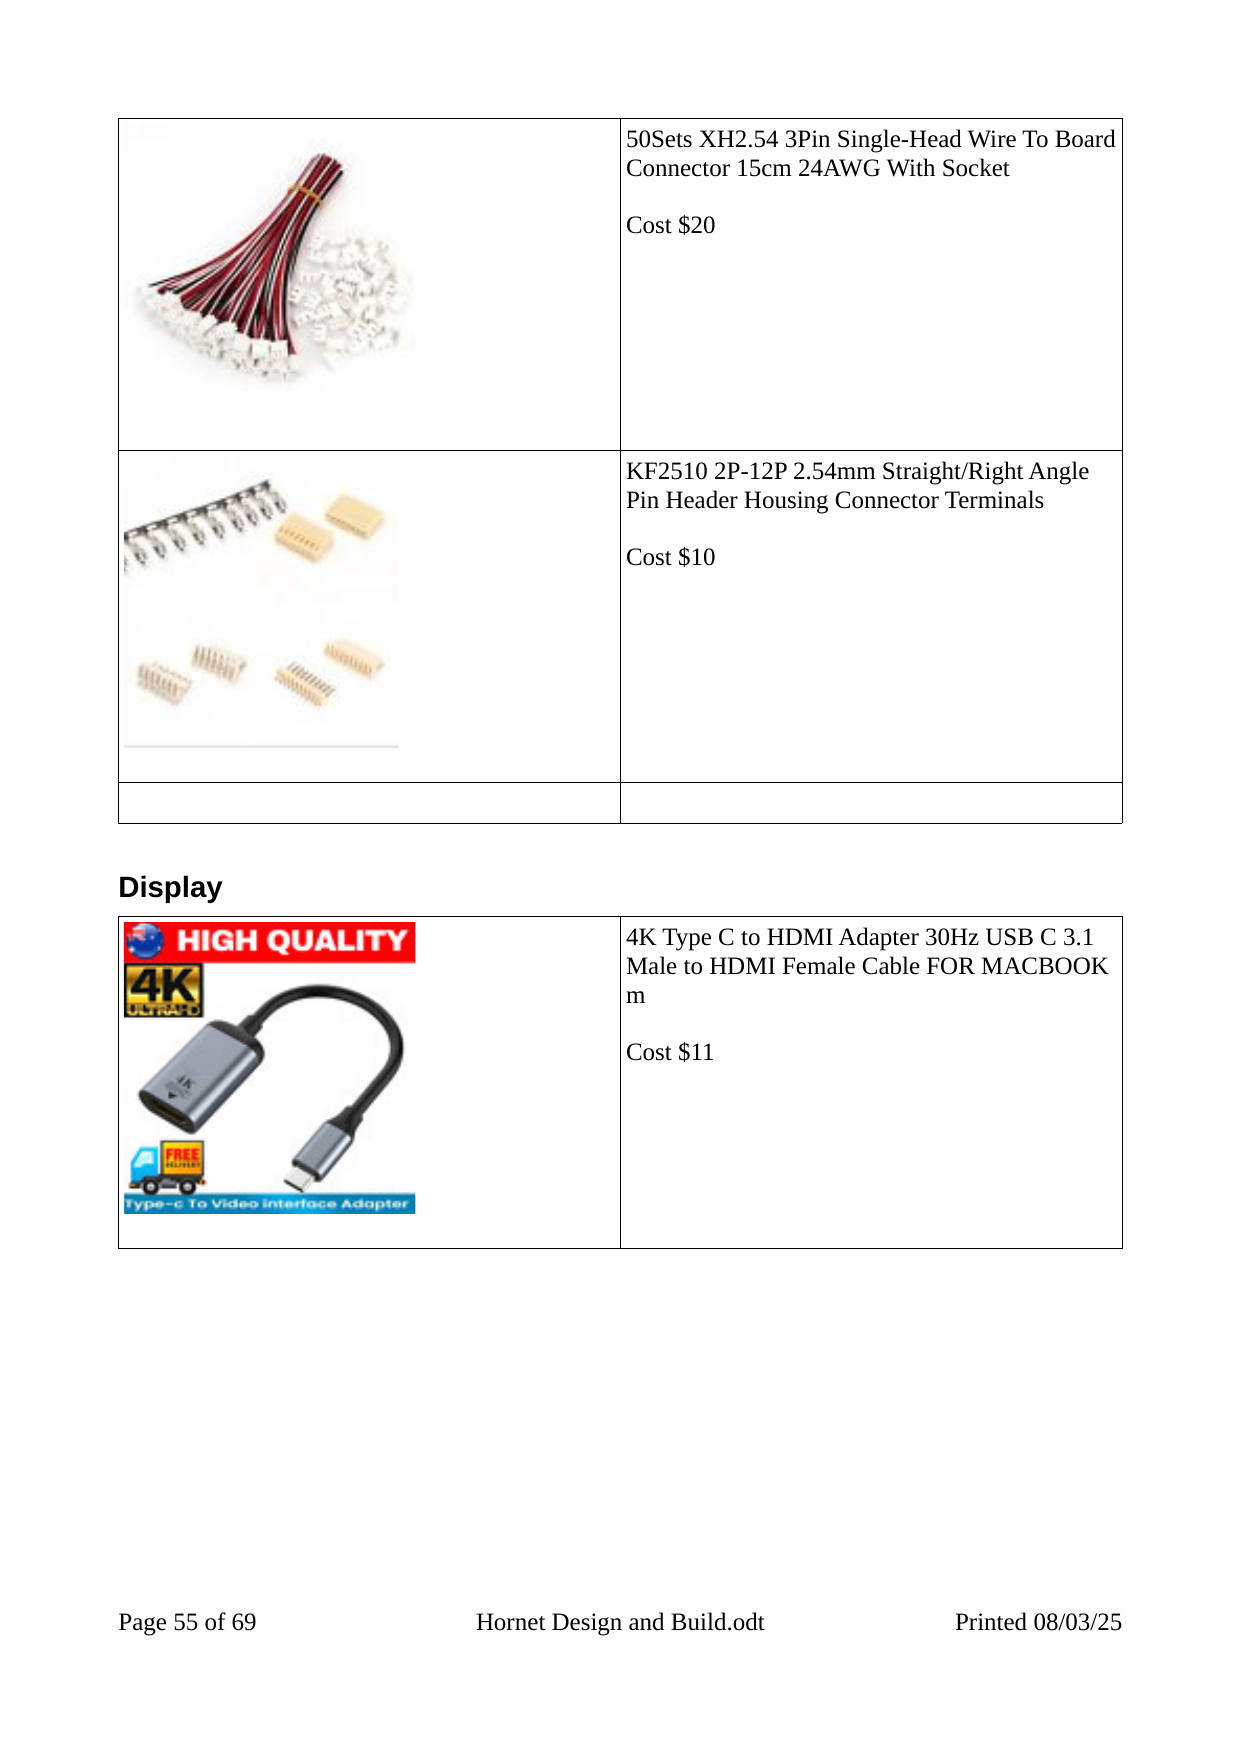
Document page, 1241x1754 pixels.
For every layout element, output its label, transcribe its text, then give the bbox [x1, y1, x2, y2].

table_header 4K Type C to HDMI Adapter 30Hz USB C 3.1 Male to HDMI Female Cable FOR MACBOOK m Cost $11 [621, 917, 1122, 1248]
table_cell [621, 783, 1122, 822]
picture [211, 1199, 258, 1209]
picture [188, 1199, 208, 1209]
picture [123, 922, 416, 1214]
picture [341, 1199, 408, 1211]
picture [263, 1199, 337, 1209]
table_header [119, 917, 620, 1248]
table_cell [119, 451, 620, 782]
table_cell KF2510 2P-12P 2.54mm Straight/Right Angle Pin Header Housing Connector Terminals Cost $10 [621, 451, 1122, 782]
table_cell [119, 783, 620, 822]
table_cell [119, 119, 620, 450]
subtitle Display [118, 870, 1122, 904]
table_cell 50Sets XH2.54 3Pin Single-Head Wire To Board Connector 15cm 24AWG With Socket Cost $20 [621, 119, 1122, 450]
picture [123, 456, 399, 748]
picture [123, 123, 416, 416]
